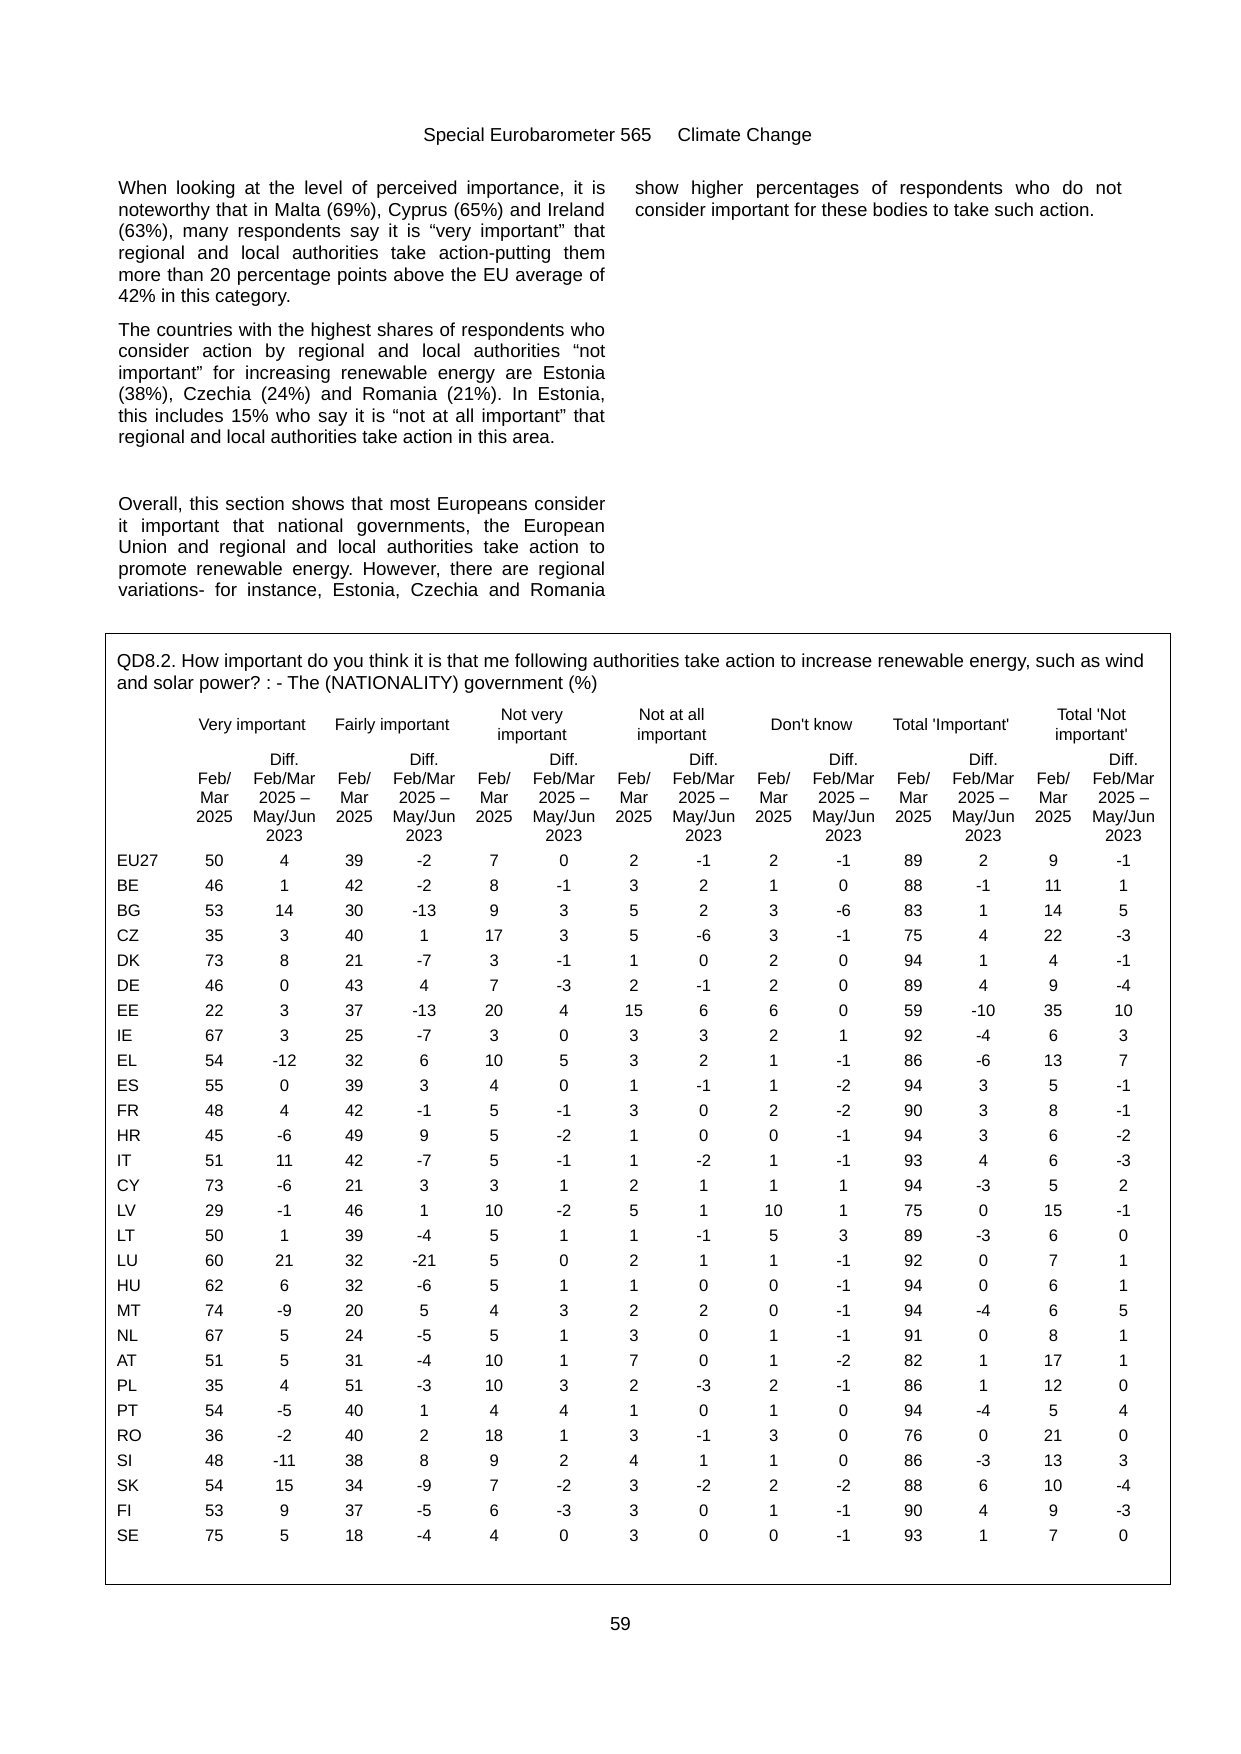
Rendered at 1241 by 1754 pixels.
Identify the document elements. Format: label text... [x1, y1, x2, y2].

table_cell 0 [1085, 1373, 1161, 1398]
table_cell 2 [602, 1173, 666, 1198]
table_cell 5 [462, 1148, 526, 1173]
table_cell 3 [602, 1523, 666, 1548]
table_cell 82 [881, 1348, 945, 1373]
table_cell 39 [322, 848, 386, 873]
table_cell 67 [182, 1323, 246, 1348]
table_cell IT [114, 1148, 182, 1173]
table_cell 21 [246, 1248, 322, 1273]
table_cell 13 [1021, 1448, 1085, 1473]
table_cell 0 [945, 1248, 1021, 1273]
table_cell 6 [1021, 1223, 1085, 1248]
table_cell Total 'Not important' [1021, 702, 1161, 746]
table_cell 9 [386, 1123, 462, 1148]
table_cell 1 [526, 1323, 602, 1348]
table_cell 86 [881, 1048, 945, 1073]
table_cell 3 [526, 923, 602, 948]
text show higher percentages of respondents who do not consider important for these bodies to take such action. [635, 177, 1122, 220]
table_cell BG [114, 898, 182, 923]
table_cell -2 [386, 848, 462, 873]
table_cell 54 [182, 1398, 246, 1423]
table_cell 93 [881, 1148, 945, 1173]
table_cell 48 [182, 1448, 246, 1473]
table_cell 55 [182, 1073, 246, 1098]
table_cell 6 [1021, 1023, 1085, 1048]
table_cell 1 [602, 1073, 666, 1098]
table_cell 30 [322, 898, 386, 923]
table_cell LT [114, 1223, 182, 1248]
table_cell -3 [1085, 1148, 1161, 1173]
table_cell -1 [666, 1073, 741, 1098]
table_cell 12 [1021, 1373, 1085, 1398]
table_cell 10 [462, 1198, 526, 1223]
table_cell 40 [322, 1423, 386, 1448]
table_cell 0 [806, 973, 881, 998]
table_cell 5 [462, 1273, 526, 1298]
table_cell -7 [386, 1023, 462, 1048]
table_cell 1 [741, 1073, 806, 1098]
table_cell 74 [182, 1298, 246, 1323]
table_cell 5 [1085, 1298, 1161, 1323]
table_cell -7 [386, 948, 462, 973]
table_cell 76 [881, 1423, 945, 1448]
table_cell FR [114, 1098, 182, 1123]
table_cell -4 [945, 1023, 1021, 1048]
table_cell 3 [741, 898, 806, 923]
table_cell 3 [1085, 1023, 1161, 1048]
table_cell 5 [462, 1123, 526, 1148]
table_cell 89 [881, 973, 945, 998]
table_cell 4 [462, 1523, 526, 1548]
table_cell 13 [1021, 1048, 1085, 1073]
table_cell -4 [386, 1223, 462, 1248]
table_cell 7 [462, 973, 526, 998]
table_cell 0 [741, 1123, 806, 1148]
table_cell -1 [806, 1523, 881, 1548]
table_cell 39 [322, 1223, 386, 1248]
table_cell 15 [246, 1473, 322, 1498]
table_cell -1 [526, 1098, 602, 1123]
table_cell -1 [1085, 1073, 1161, 1098]
table_cell 3 [602, 1423, 666, 1448]
table_cell 1 [666, 1173, 741, 1198]
table_cell -13 [386, 898, 462, 923]
table_cell FI [114, 1498, 182, 1523]
text Overall, this section shows that most Europeans consider it important that national governments, the European Union and regional and local authorities take action to promote renewable energy. However, there are regional variations- for instance, Estonia, Czechia and Romania [118, 493, 605, 601]
table_cell 4 [1021, 948, 1085, 973]
table_cell 1 [1085, 873, 1161, 898]
table_cell 5 [602, 1198, 666, 1223]
table_cell 3 [526, 1298, 602, 1323]
table_cell -1 [246, 1198, 322, 1223]
table_cell 2 [666, 873, 741, 898]
text When looking at the level of perceived importance, it is noteworthy that in Malta (69%), Cyprus (65%) and Ireland (63%), many respondents say it is “very important” that regional and local authorities take action-putting them more than 20 percentage points above the EU average of 42% in this category. [118, 177, 605, 306]
table_cell -1 [526, 1148, 602, 1173]
table_cell 9 [246, 1498, 322, 1523]
table_cell [114, 702, 182, 746]
table_cell 73 [182, 948, 246, 973]
table_cell -1 [806, 1123, 881, 1148]
table_cell 0 [741, 1523, 806, 1548]
table_cell 0 [806, 948, 881, 973]
table_cell 0 [1085, 1523, 1161, 1548]
table_cell 6 [462, 1498, 526, 1523]
table_cell 14 [1021, 898, 1085, 923]
table_cell 2 [945, 848, 1021, 873]
table_cell 10 [741, 1198, 806, 1223]
table_cell 88 [881, 873, 945, 898]
table_cell 9 [1021, 848, 1085, 873]
table_cell -1 [806, 923, 881, 948]
text The countries with the highest shares of respondents who consider action by regional and local authorities “not important” for increasing renewable energy are Estonia (38%), Czechia (24%) and Romania (21%). In Estonia, this includes 15% who say it is “not at all important” that regional and local authorities take action in this area. [118, 318, 605, 448]
table_cell 7 [1021, 1248, 1085, 1273]
table_cell CY [114, 1173, 182, 1198]
table_cell 3 [602, 1023, 666, 1048]
table_cell Diff. Feb/Mar 2025 – May/Jun 2023 [1085, 746, 1161, 848]
table_cell Diff. Feb/Mar 2025 – May/Jun 2023 [945, 746, 1021, 848]
table_cell 67 [182, 1023, 246, 1048]
table_cell 46 [322, 1198, 386, 1223]
table_cell 10 [462, 1373, 526, 1398]
table_cell 5 [462, 1248, 526, 1273]
table_cell 2 [1085, 1173, 1161, 1198]
table_cell 1 [945, 1523, 1021, 1548]
table_cell 50 [182, 848, 246, 873]
table_cell 89 [881, 848, 945, 873]
table_cell 0 [666, 1323, 741, 1348]
table_cell 2 [741, 1023, 806, 1048]
table_cell 8 [462, 873, 526, 898]
table_cell 5 [602, 898, 666, 923]
table_cell 4 [246, 1098, 322, 1123]
table_cell 37 [322, 998, 386, 1023]
table_cell RO [114, 1423, 182, 1448]
table_cell 31 [322, 1348, 386, 1373]
table_cell EU27 [114, 848, 182, 873]
table_cell 1 [526, 1348, 602, 1373]
table_cell 0 [666, 948, 741, 973]
table_cell 7 [462, 848, 526, 873]
table_cell 32 [322, 1248, 386, 1273]
table_cell -1 [526, 948, 602, 973]
table_cell 35 [1021, 998, 1085, 1023]
table_cell 4 [945, 973, 1021, 998]
table_cell -2 [386, 873, 462, 898]
table_cell -6 [246, 1173, 322, 1198]
table_cell Not at all important [602, 702, 741, 746]
table_cell -12 [246, 1048, 322, 1073]
table_cell 94 [881, 1298, 945, 1323]
table_cell 0 [666, 1498, 741, 1523]
table_cell 20 [462, 998, 526, 1023]
table_cell 1 [741, 1348, 806, 1373]
table_cell Feb/Mar 2025 [881, 746, 945, 848]
table_cell 51 [182, 1148, 246, 1173]
table_cell 59 [881, 998, 945, 1023]
table_cell 83 [881, 898, 945, 923]
table_cell 2 [741, 848, 806, 873]
table_cell 0 [945, 1273, 1021, 1298]
table_cell 15 [602, 998, 666, 1023]
table_cell 15 [1021, 1198, 1085, 1223]
table_cell 1 [1085, 1348, 1161, 1373]
table_cell BE [114, 873, 182, 898]
table_cell 34 [322, 1473, 386, 1498]
table_cell 42 [322, 873, 386, 898]
table_cell 0 [246, 973, 322, 998]
table_cell PL [114, 1373, 182, 1398]
table_cell 94 [881, 948, 945, 973]
table_cell 0 [806, 1448, 881, 1473]
table_cell 10 [462, 1348, 526, 1373]
table_cell LV [114, 1198, 182, 1223]
table_cell DE [114, 973, 182, 998]
table_cell 3 [602, 1323, 666, 1348]
table_cell -2 [806, 1473, 881, 1498]
table_cell 1 [526, 1223, 602, 1248]
table_cell -4 [945, 1298, 1021, 1323]
table_cell -5 [386, 1323, 462, 1348]
table_cell 94 [881, 1073, 945, 1098]
table_cell 94 [881, 1273, 945, 1298]
table_cell 8 [1021, 1323, 1085, 1348]
table_cell 5 [246, 1348, 322, 1373]
table_cell 2 [666, 1048, 741, 1073]
table_cell 86 [881, 1373, 945, 1398]
table_cell 39 [322, 1073, 386, 1098]
table_header QD8.2. How important do you think it is that me following authorities take action to increase renewable energy, such as wind and solar power? : - The (NATIONALITY) government (%) [114, 641, 1161, 702]
table_cell -1 [806, 1048, 881, 1073]
table_cell 3 [945, 1098, 1021, 1123]
table_cell 29 [182, 1198, 246, 1223]
table_cell -3 [945, 1448, 1021, 1473]
table_cell 37 [322, 1498, 386, 1523]
table_cell 2 [526, 1448, 602, 1473]
table_cell SI [114, 1448, 182, 1473]
table_cell 18 [322, 1523, 386, 1548]
table_cell 3 [462, 1023, 526, 1048]
table_cell 90 [881, 1498, 945, 1523]
table_cell -6 [666, 923, 741, 948]
table_cell -2 [1085, 1123, 1161, 1148]
table_cell 5 [386, 1298, 462, 1323]
table_cell 2 [741, 1373, 806, 1398]
table_cell 1 [806, 1023, 881, 1048]
table_cell 3 [602, 1098, 666, 1123]
table_cell 0 [526, 1248, 602, 1273]
table_cell -1 [1085, 948, 1161, 973]
table_cell 40 [322, 1398, 386, 1423]
table_cell 0 [666, 1523, 741, 1548]
table_cell 2 [602, 1298, 666, 1323]
table_cell 1 [945, 1348, 1021, 1373]
table_cell -6 [386, 1273, 462, 1298]
table_cell 0 [741, 1298, 806, 1323]
table_cell 1 [945, 1373, 1021, 1398]
table_cell -1 [1085, 1198, 1161, 1223]
table_cell 4 [945, 1148, 1021, 1173]
table_cell 21 [322, 1173, 386, 1198]
table_cell 11 [246, 1148, 322, 1173]
table_cell 0 [945, 1323, 1021, 1348]
table_cell 0 [526, 1523, 602, 1548]
table_cell 36 [182, 1423, 246, 1448]
table_cell 0 [741, 1273, 806, 1298]
table_cell 6 [1021, 1148, 1085, 1173]
table_cell 53 [182, 898, 246, 923]
table_cell -21 [386, 1248, 462, 1273]
table_cell 43 [322, 973, 386, 998]
table_cell 5 [1021, 1073, 1085, 1098]
table_cell MT [114, 1298, 182, 1323]
table_cell 94 [881, 1123, 945, 1148]
table_cell 0 [526, 1023, 602, 1048]
table_cell 0 [806, 1423, 881, 1448]
table_cell -1 [806, 1298, 881, 1323]
table_cell 3 [602, 1473, 666, 1498]
table_cell 5 [246, 1323, 322, 1348]
table_cell 1 [1085, 1248, 1161, 1273]
table_cell 50 [182, 1223, 246, 1248]
table_cell 38 [322, 1448, 386, 1473]
table_cell -6 [806, 898, 881, 923]
table_cell 6 [945, 1473, 1021, 1498]
table_cell 46 [182, 973, 246, 998]
table_cell 0 [526, 1073, 602, 1098]
table_cell 1 [602, 1398, 666, 1423]
table_cell -5 [386, 1498, 462, 1523]
table_cell 35 [182, 1373, 246, 1398]
table_cell 4 [462, 1398, 526, 1423]
table_cell 21 [1021, 1423, 1085, 1448]
table_cell 0 [1085, 1423, 1161, 1448]
table_cell 35 [182, 923, 246, 948]
table_cell 1 [666, 1448, 741, 1473]
table_cell 20 [322, 1298, 386, 1323]
table_cell EL [114, 1048, 182, 1073]
table_cell 0 [666, 1398, 741, 1423]
table_cell 94 [881, 1398, 945, 1423]
table_cell IE [114, 1023, 182, 1048]
table_cell -1 [666, 1223, 741, 1248]
table_cell 8 [246, 948, 322, 973]
table_cell 1 [602, 1123, 666, 1148]
table_cell Feb/Mar 2025 [182, 746, 246, 848]
table_cell 88 [881, 1473, 945, 1498]
table_cell -4 [945, 1398, 1021, 1423]
table_cell 3 [386, 1173, 462, 1198]
table_cell 3 [462, 948, 526, 973]
table_cell -4 [386, 1523, 462, 1548]
table_cell 3 [462, 1173, 526, 1198]
table_cell -3 [1085, 923, 1161, 948]
table_cell 0 [666, 1273, 741, 1298]
table_cell 6 [666, 998, 741, 1023]
table_cell 0 [806, 1398, 881, 1423]
table_cell 42 [322, 1098, 386, 1123]
table_cell -3 [945, 1173, 1021, 1198]
table_cell 0 [526, 848, 602, 873]
table_cell SE [114, 1523, 182, 1548]
table_cell 90 [881, 1098, 945, 1123]
table_cell 1 [386, 1198, 462, 1223]
table_cell 48 [182, 1098, 246, 1123]
table_cell 75 [881, 923, 945, 948]
table_cell NL [114, 1323, 182, 1348]
table_cell 7 [1021, 1523, 1085, 1548]
table_cell PT [114, 1398, 182, 1423]
table_cell 1 [806, 1198, 881, 1223]
table_cell -2 [806, 1098, 881, 1123]
table_cell 6 [1021, 1123, 1085, 1148]
table_cell 4 [526, 998, 602, 1023]
table_cell -2 [806, 1348, 881, 1373]
table_cell 1 [602, 1148, 666, 1173]
table_cell -1 [666, 973, 741, 998]
table_cell -1 [806, 1373, 881, 1398]
table_cell 6 [246, 1273, 322, 1298]
table_cell 1 [806, 1173, 881, 1198]
table_cell -2 [666, 1473, 741, 1498]
table_cell 3 [741, 923, 806, 948]
table_cell 10 [1021, 1473, 1085, 1498]
table_cell 5 [246, 1523, 322, 1548]
table_cell 3 [526, 1373, 602, 1398]
table_cell 32 [322, 1048, 386, 1073]
table_cell 8 [1021, 1098, 1085, 1123]
table_cell 62 [182, 1273, 246, 1298]
table_cell 3 [602, 873, 666, 898]
table_cell 0 [945, 1198, 1021, 1223]
table_cell 2 [602, 1373, 666, 1398]
table_cell Feb/Mar 2025 [741, 746, 806, 848]
table_cell 4 [1085, 1398, 1161, 1423]
table_cell Feb/Mar 2025 [1021, 746, 1085, 848]
table_cell LU [114, 1248, 182, 1273]
table_cell 4 [945, 923, 1021, 948]
table_cell 0 [945, 1423, 1021, 1448]
table_cell 5 [462, 1223, 526, 1248]
table_cell 1 [526, 1273, 602, 1298]
table_cell 3 [246, 923, 322, 948]
table_cell 1 [602, 1223, 666, 1248]
table_cell -2 [526, 1198, 602, 1223]
table_cell DK [114, 948, 182, 973]
table_cell 46 [182, 873, 246, 898]
table_cell 1 [741, 1173, 806, 1198]
table_cell 10 [1085, 998, 1161, 1023]
table_cell 4 [462, 1073, 526, 1098]
table_cell CZ [114, 923, 182, 948]
table_cell 17 [462, 923, 526, 948]
table_cell 1 [602, 1273, 666, 1298]
table_cell -1 [1085, 848, 1161, 873]
table_cell Not very important [462, 702, 602, 746]
table_cell 51 [322, 1373, 386, 1398]
table_cell 1 [386, 1398, 462, 1423]
table_cell 9 [1021, 1498, 1085, 1523]
table_cell -2 [526, 1123, 602, 1148]
table_cell HR [114, 1123, 182, 1148]
table_cell 0 [666, 1348, 741, 1373]
table_cell 92 [881, 1248, 945, 1273]
table_cell 4 [386, 973, 462, 998]
table_cell 7 [1085, 1048, 1161, 1073]
table_cell 1 [1085, 1273, 1161, 1298]
table_cell -1 [806, 1248, 881, 1273]
table_cell SK [114, 1473, 182, 1498]
table_cell EE [114, 998, 182, 1023]
table_cell 1 [741, 873, 806, 898]
table_cell 93 [881, 1523, 945, 1548]
table_cell 5 [1085, 898, 1161, 923]
table_cell 75 [182, 1523, 246, 1548]
table_cell HU [114, 1273, 182, 1298]
table_cell [114, 746, 182, 848]
table_cell -2 [666, 1148, 741, 1173]
table_cell 1 [1085, 1323, 1161, 1348]
table_cell Total 'Important' [881, 702, 1021, 746]
table_cell 1 [945, 898, 1021, 923]
table_cell -5 [246, 1398, 322, 1423]
table_cell Very important [182, 702, 322, 746]
table_cell -2 [526, 1473, 602, 1498]
table_cell 24 [322, 1323, 386, 1348]
table_cell 60 [182, 1248, 246, 1273]
table_cell 1 [945, 948, 1021, 973]
table_cell 0 [246, 1073, 322, 1098]
table_cell 7 [602, 1348, 666, 1373]
table_cell Feb/Mar 2025 [602, 746, 666, 848]
table_cell 5 [462, 1323, 526, 1348]
table_cell 1 [741, 1248, 806, 1273]
table_cell ES [114, 1073, 182, 1098]
table_cell AT [114, 1348, 182, 1373]
table_cell Diff. Feb/Mar 2025 – May/Jun 2023 [246, 746, 322, 848]
table_cell 1 [526, 1423, 602, 1448]
table_cell Feb/Mar 2025 [462, 746, 526, 848]
table_cell 2 [741, 1473, 806, 1498]
table_cell 7 [462, 1473, 526, 1498]
table_cell 2 [602, 973, 666, 998]
table_cell 6 [386, 1048, 462, 1073]
table_cell -9 [386, 1473, 462, 1498]
table_cell -3 [945, 1223, 1021, 1248]
table_cell 49 [322, 1123, 386, 1148]
table_cell 2 [741, 973, 806, 998]
table_cell 42 [322, 1148, 386, 1173]
table_cell 54 [182, 1048, 246, 1073]
table_cell 0 [806, 998, 881, 1023]
table_cell 18 [462, 1423, 526, 1448]
table_cell 9 [462, 898, 526, 923]
table_cell -1 [1085, 1098, 1161, 1123]
table_cell 1 [741, 1148, 806, 1173]
table_cell 10 [462, 1048, 526, 1073]
table_cell 1 [246, 1223, 322, 1248]
table_cell 92 [881, 1023, 945, 1048]
table_cell 54 [182, 1473, 246, 1498]
table_cell Diff. Feb/Mar 2025 – May/Jun 2023 [666, 746, 741, 848]
table_cell 3 [602, 1048, 666, 1073]
table_cell 3 [246, 1023, 322, 1048]
table_cell 73 [182, 1173, 246, 1198]
table_cell -6 [945, 1048, 1021, 1073]
table_cell 3 [666, 1023, 741, 1048]
table_cell 45 [182, 1123, 246, 1148]
table_cell 22 [1021, 923, 1085, 948]
table_cell -1 [666, 1423, 741, 1448]
table_cell -1 [386, 1098, 462, 1123]
table_cell 0 [806, 873, 881, 898]
table_cell 4 [602, 1448, 666, 1473]
table_cell 2 [386, 1423, 462, 1448]
table_cell 1 [526, 1173, 602, 1198]
table_cell -1 [666, 848, 741, 873]
table_cell 1 [741, 1048, 806, 1073]
table_cell 51 [182, 1348, 246, 1373]
table_cell 0 [1085, 1223, 1161, 1248]
table_cell 2 [666, 898, 741, 923]
table_cell 21 [322, 948, 386, 973]
table_cell 22 [182, 998, 246, 1023]
table_cell 1 [386, 923, 462, 948]
table_cell 1 [666, 1198, 741, 1223]
table_cell -10 [945, 998, 1021, 1023]
table_cell 89 [881, 1223, 945, 1248]
table_cell -1 [806, 1323, 881, 1348]
table_cell -1 [526, 873, 602, 898]
table_cell 91 [881, 1323, 945, 1348]
table_cell Fairly important [322, 702, 462, 746]
table_cell 1 [602, 948, 666, 973]
table_cell 32 [322, 1273, 386, 1298]
table_cell 3 [945, 1123, 1021, 1148]
table_cell 86 [881, 1448, 945, 1473]
table_cell 4 [526, 1398, 602, 1423]
table_cell 3 [602, 1498, 666, 1523]
table_cell 94 [881, 1173, 945, 1198]
table_cell 40 [322, 923, 386, 948]
table_cell 9 [462, 1448, 526, 1473]
table_cell 5 [602, 923, 666, 948]
table_cell -3 [526, 973, 602, 998]
table_cell 1 [246, 873, 322, 898]
table_cell 5 [741, 1223, 806, 1248]
table_cell 4 [462, 1298, 526, 1323]
table_cell 14 [246, 898, 322, 923]
table_cell 3 [526, 898, 602, 923]
table_cell -2 [806, 1073, 881, 1098]
table_cell 5 [1021, 1398, 1085, 1423]
table_cell -2 [246, 1423, 322, 1448]
table_cell 3 [945, 1073, 1021, 1098]
table_cell 2 [741, 948, 806, 973]
table_cell Feb/Mar 2025 [322, 746, 386, 848]
table_cell -4 [1085, 973, 1161, 998]
table_cell 2 [602, 848, 666, 873]
table_cell 1 [741, 1323, 806, 1348]
table_cell 0 [666, 1098, 741, 1123]
table_cell 3 [1085, 1448, 1161, 1473]
table_cell -7 [386, 1148, 462, 1173]
table_cell 1 [741, 1498, 806, 1523]
table_cell -9 [246, 1298, 322, 1323]
table_cell 1 [741, 1448, 806, 1473]
table_cell -1 [806, 1148, 881, 1173]
table_cell 2 [666, 1298, 741, 1323]
table_cell 0 [666, 1123, 741, 1148]
table_cell -13 [386, 998, 462, 1023]
table_cell 5 [526, 1048, 602, 1073]
table_cell 6 [1021, 1298, 1085, 1323]
table_cell 1 [666, 1248, 741, 1273]
table_cell -3 [1085, 1498, 1161, 1523]
table_cell 75 [881, 1198, 945, 1223]
table_cell 6 [741, 998, 806, 1023]
table_cell -4 [1085, 1473, 1161, 1498]
table_cell -1 [945, 873, 1021, 898]
table_cell 3 [246, 998, 322, 1023]
table_cell 2 [602, 1248, 666, 1273]
table_cell 5 [1021, 1173, 1085, 1198]
table_cell 11 [1021, 873, 1085, 898]
table_cell -1 [806, 1498, 881, 1523]
table_cell 25 [322, 1023, 386, 1048]
table_cell Diff. Feb/Mar 2025 – May/Jun 2023 [806, 746, 881, 848]
table_cell -1 [806, 848, 881, 873]
table_cell -3 [666, 1373, 741, 1398]
table_cell 9 [1021, 973, 1085, 998]
table_cell 8 [386, 1448, 462, 1473]
table_cell 4 [945, 1498, 1021, 1523]
table_cell 5 [462, 1098, 526, 1123]
table_cell 2 [741, 1098, 806, 1123]
table_cell 3 [741, 1423, 806, 1448]
table_cell 6 [1021, 1273, 1085, 1298]
table_cell 3 [386, 1073, 462, 1098]
table_cell 3 [806, 1223, 881, 1248]
table_cell Don't know [741, 702, 881, 746]
text [106, 634, 1170, 1584]
table_cell Diff. Feb/Mar 2025 – May/Jun 2023 [526, 746, 602, 848]
table_cell Diff. Feb/Mar 2025 – May/Jun 2023 [386, 746, 462, 848]
table_cell -3 [386, 1373, 462, 1398]
table_cell 4 [246, 848, 322, 873]
table_cell 1 [741, 1398, 806, 1423]
table_cell 53 [182, 1498, 246, 1523]
table_cell -3 [526, 1498, 602, 1523]
table_cell 17 [1021, 1348, 1085, 1373]
table_cell -1 [806, 1273, 881, 1298]
table_cell -6 [246, 1123, 322, 1148]
table_cell 4 [246, 1373, 322, 1398]
table_cell -4 [386, 1348, 462, 1373]
table_cell -11 [246, 1448, 322, 1473]
